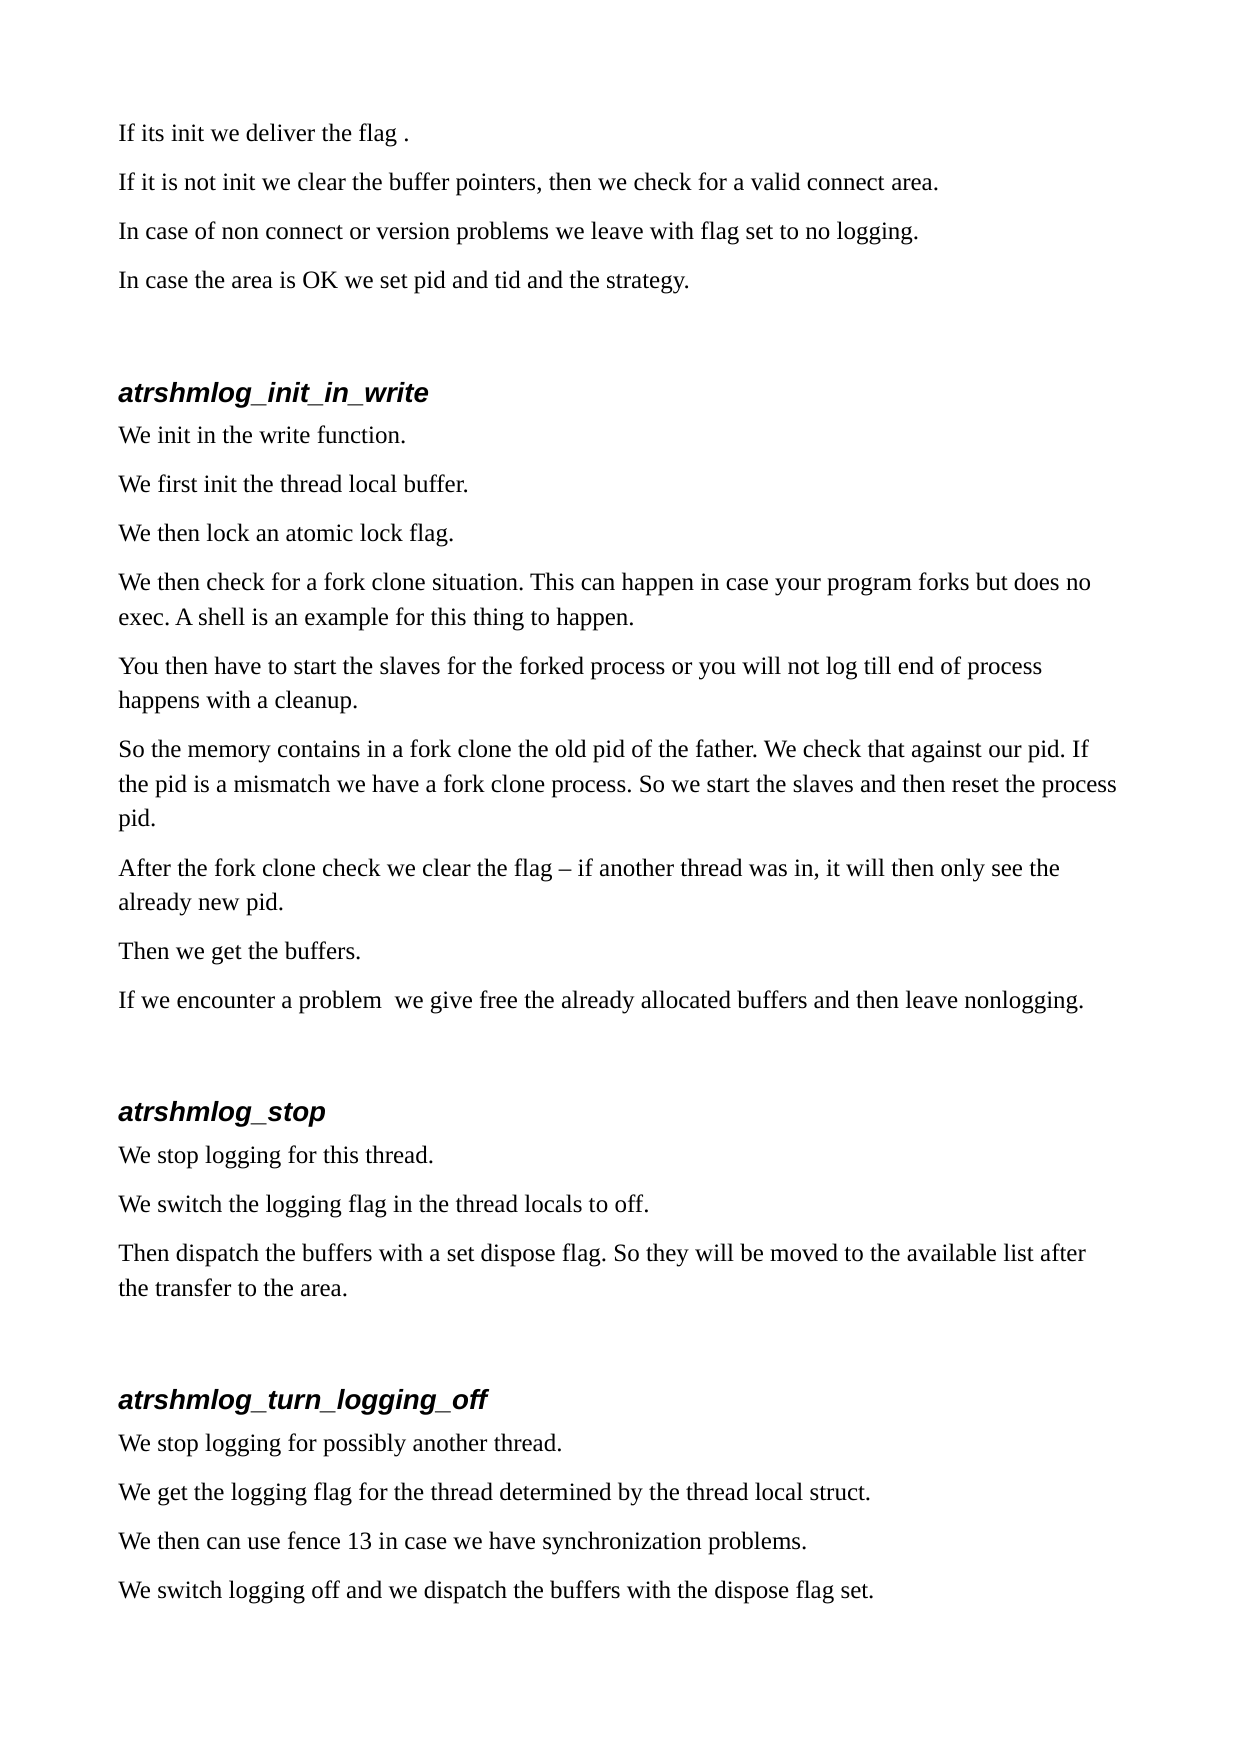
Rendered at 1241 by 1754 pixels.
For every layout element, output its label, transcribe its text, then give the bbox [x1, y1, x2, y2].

text In case the area is OK we set pid and tid and the strategy. [118, 265, 1122, 294]
text We then can use fence 13 in case we have synchronization problems. [118, 1526, 1122, 1555]
text After the fork clone check we clear the flag – if another thread was in, it will then only see the already new pid. [118, 853, 1122, 916]
subtitle atrshmlog_init_in_write [118, 376, 1122, 408]
text If it is not init we clear the buffer pointers, then we check for a valid connect area. [118, 167, 1122, 196]
text In case of non connect or version problems we leave with flag set to no logging. [118, 216, 1122, 245]
text We switch logging off and we dispatch the buffers with the dispose flag set. [118, 1575, 1122, 1604]
text So the memory contains in a fork clone the old pid of the father. We check that against our pid. If the pid is a mismatch we have a fork clone process. So we start the slaves and then reset the process pid. [118, 734, 1122, 832]
text We stop logging for possibly another thread. [118, 1428, 1122, 1457]
text You then have to start the slaves for the forked process or you will not log till end of process happens with a cleanup. [118, 651, 1122, 714]
subtitle atrshmlog_stop [118, 1096, 1122, 1128]
text Then dispatch the buffers with a set dispose flag. So they will be moved to the available list after the transfer to the area. [118, 1238, 1122, 1302]
text We switch the logging flag in the thread locals to off. [118, 1189, 1122, 1218]
text We init in the write function. [118, 420, 1122, 449]
text We then check for a fork clone situation. This can happen in case your program forks but does no exec. A shell is an example for this thing to happen. [118, 567, 1122, 631]
text If we encounter a problem we give free the already allocated buffers and then leave nonlogging. [118, 985, 1122, 1014]
subtitle atrshmlog_turn_logging_off [118, 1383, 1122, 1415]
text We get the logging flag for the thread determined by the thread local struct. [118, 1477, 1122, 1506]
text We first init the thread local buffer. [118, 469, 1122, 498]
text Then we get the buffers. [118, 936, 1122, 965]
text If its init we deliver the flag . [118, 118, 1122, 147]
text We stop logging for this thread. [118, 1140, 1122, 1169]
text We then lock an atomic lock flag. [118, 518, 1122, 547]
